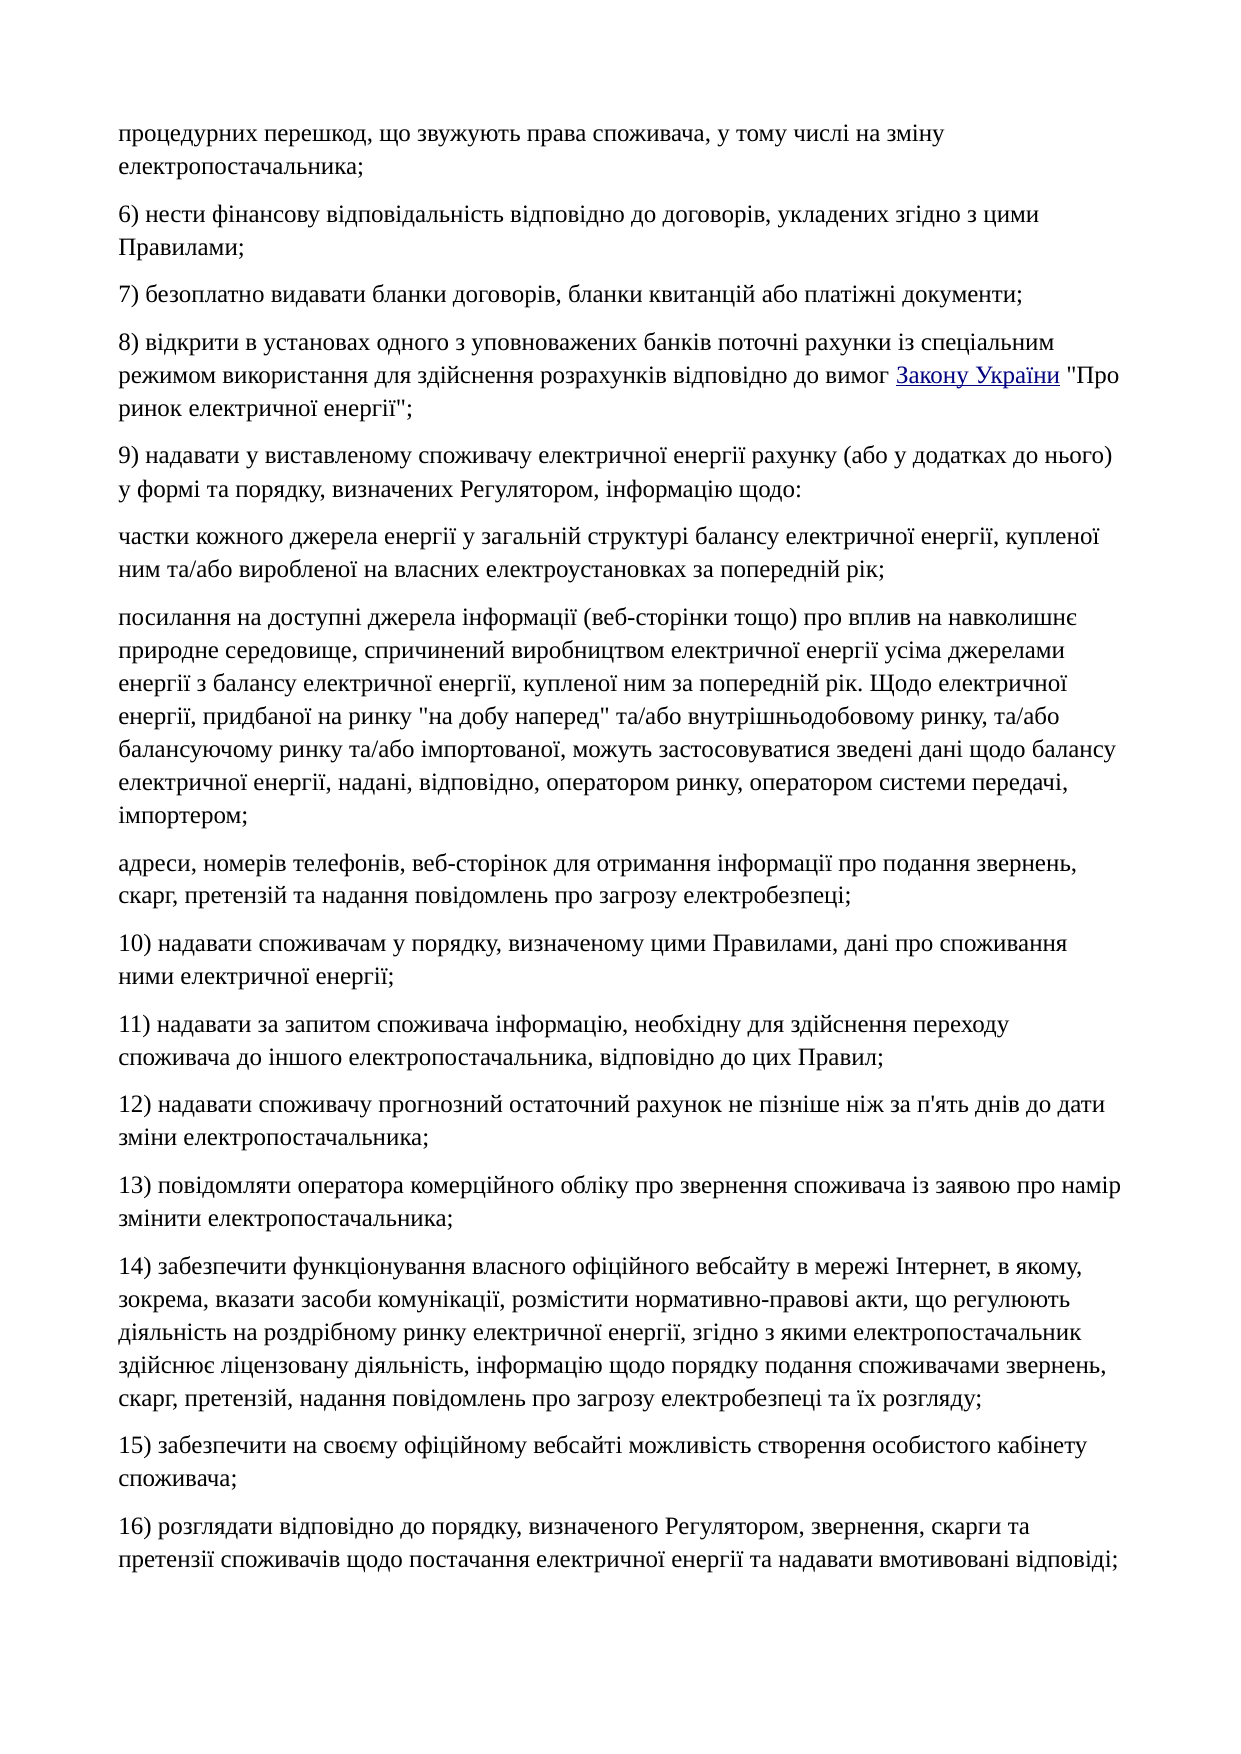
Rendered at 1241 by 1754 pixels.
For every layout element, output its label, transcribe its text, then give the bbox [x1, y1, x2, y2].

text 13) повідомляти оператора комерційного обліку про звернення споживача із заявою про намір змінити електропостачальника; [118, 1170, 1122, 1232]
text 10) надавати споживачам у порядку, визначеному цими Правилами, дані про споживання ними електричної енергії; [118, 928, 1122, 990]
text адреси, номерів телефонів, веб-сторінок для отримання інформації про подання звернень, скарг, претензій та надання повідомлень про загрозу електробезпеці; [118, 848, 1122, 909]
text 14) забезпечити функціонування власного офіційного вебсайту в мережі Інтернет, в якому, зокрема, вказати засоби комунікації, розмістити нормативно-правові акти, що регулюють діяльність на роздрібному ринку електричної енергії, згідно з якими електропостачальник здійснює ліцензовану діяльність, інформацію щодо порядку подання споживачами звернень, скарг, претензій, надання повідомлень про загрозу електробезпеці та їх розгляду; [118, 1251, 1122, 1412]
text 6) нести фінансову відповідальність відповідно до договорів, укладених згідно з цими Правилами; [118, 199, 1122, 261]
text 11) надавати за запитом споживача інформацію, необхідну для здійснення переходу споживача до іншого електропостачальника, відповідно до цих Правил; [118, 1009, 1122, 1071]
text посилання на доступні джерела інформації (веб-сторінки тощо) про вплив на навколишнє природне середовище, спричинений виробництвом електричної енергії усіма джерелами енергії з балансу електричної енергії, купленої ним за попередній рік. Щодо електричної енергії, придбаної на ринку "на добу наперед" та/або внутрішньодобовому ринку, та/або балансуючому ринку та/або імпортованої, можуть застосовуватися зведені дані щодо балансу електричної енергії, надані, відповідно, оператором ринку, оператором системи передачі, імпортером; [118, 602, 1122, 829]
text 16) розглядати відповідно до порядку, визначеного Регулятором, звернення, скарги та претензії споживачів щодо постачання електричної енергії та надавати вмотивовані відповіді; [118, 1511, 1122, 1573]
text частки кожного джерела енергії у загальній структурі балансу електричної енергії, купленої ним та/або виробленої на власних електроустановках за попередній рік; [118, 521, 1122, 583]
text 9) надавати у виставленому споживачу електричної енергії рахунку (або у додатках до нього) у формі та порядку, визначених Регулятором, інформацію щодо: [118, 441, 1122, 502]
text 8) відкрити в установах одного з уповноважених банків поточні рахунки із спеціальним режимом використання для здійснення розрахунків відповідно до вимог Закону України "Про ринок електричної енергії"; [118, 327, 1122, 422]
text 12) надавати споживачу прогнозний остаточний рахунок не пізніше ніж за п'ять днів до дати зміни електропостачальника; [118, 1089, 1122, 1151]
text 15) забезпечити на своєму офіційному вебсайті можливість створення особистого кабінету споживача; [118, 1430, 1122, 1492]
text процедурних перешкод, що звужують права споживача, у тому числі на зміну електропостачальника; [118, 118, 1122, 180]
text 7) безоплатно видавати бланки договорів, бланки квитанцій або платіжні документи; [118, 279, 1122, 308]
